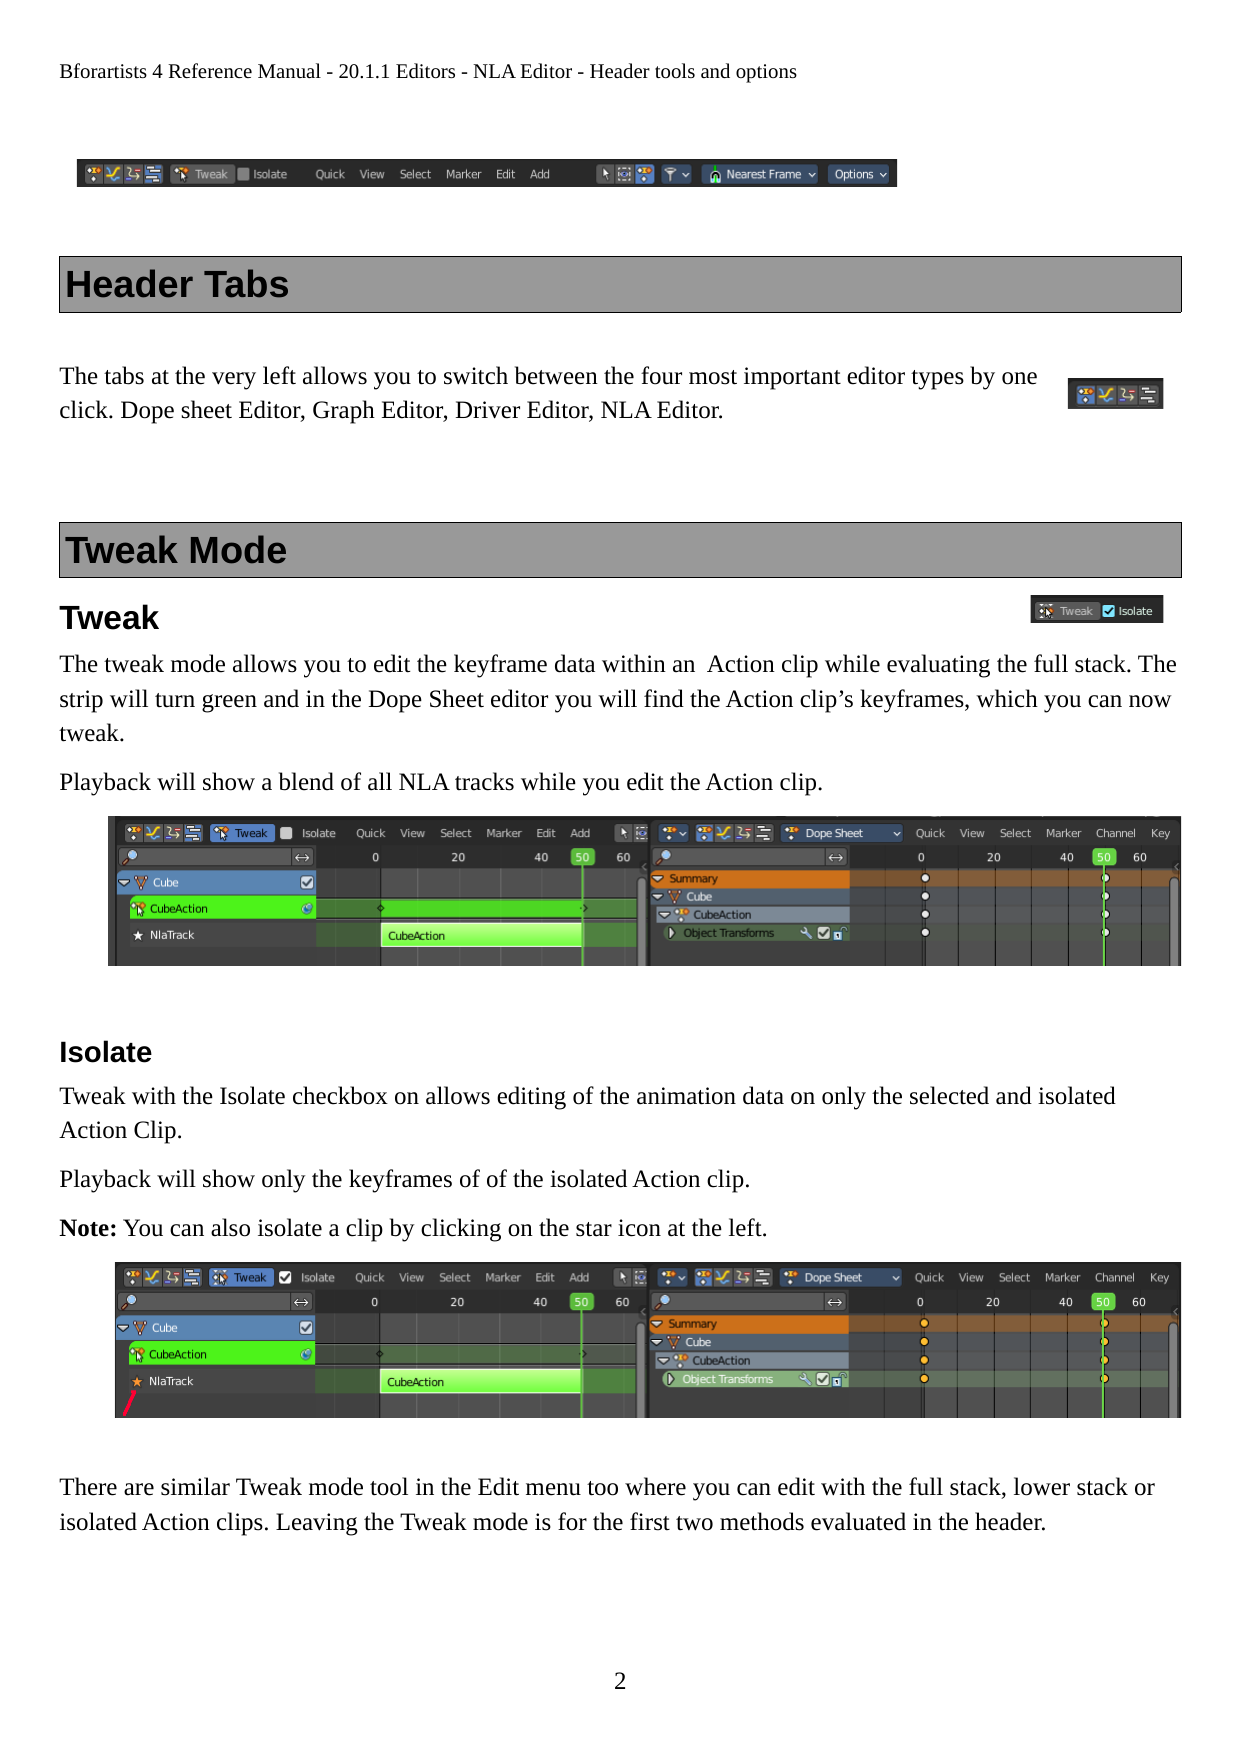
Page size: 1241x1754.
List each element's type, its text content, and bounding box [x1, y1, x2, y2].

text Tweak with the Isolate checkbox on allows editing of the animation data on only the selected and isolated Action Clip. [59, 1081, 1181, 1144]
text Note: You can also isolate a clip by clicking on the star icon at the left. [59, 1213, 1181, 1242]
table_header Tweak Mode [60, 523, 1181, 577]
subtitle Isolate [59, 1035, 1181, 1068]
table_header Header Tabs [60, 257, 1181, 312]
picture [1030, 595, 1164, 623]
text The tabs at the very left allows you to switch between the four most important editor types by one click. Dope sheet Editor, Graph Editor, Driver Editor, NLA Editor. [59, 361, 1181, 424]
picture [114, 1262, 1182, 1418]
picture [108, 816, 1182, 966]
text Playback will show a blend of all NLA tracks while you edit the Action clip. [59, 767, 1181, 796]
picture [76, 159, 898, 187]
picture [1067, 378, 1164, 409]
text Playback will show only the keyframes of of the isolated Action clip. [59, 1164, 1181, 1193]
text The tweak mode allows you to edit the keyframe data within an Action clip while evaluating the full stack. The strip will turn green and in the Dope Sheet editor you will find the Action clip’s keyframes, which you can now tweak. [59, 649, 1181, 747]
text There are similar Tweak mode tool in the Edit menu too where you can edit with the full stack, lower stack or isolated Action clips. Leaving the Tweak mode is for the first two methods evaluated in the header. [59, 1472, 1181, 1535]
subtitle Tweak [59, 598, 1181, 637]
